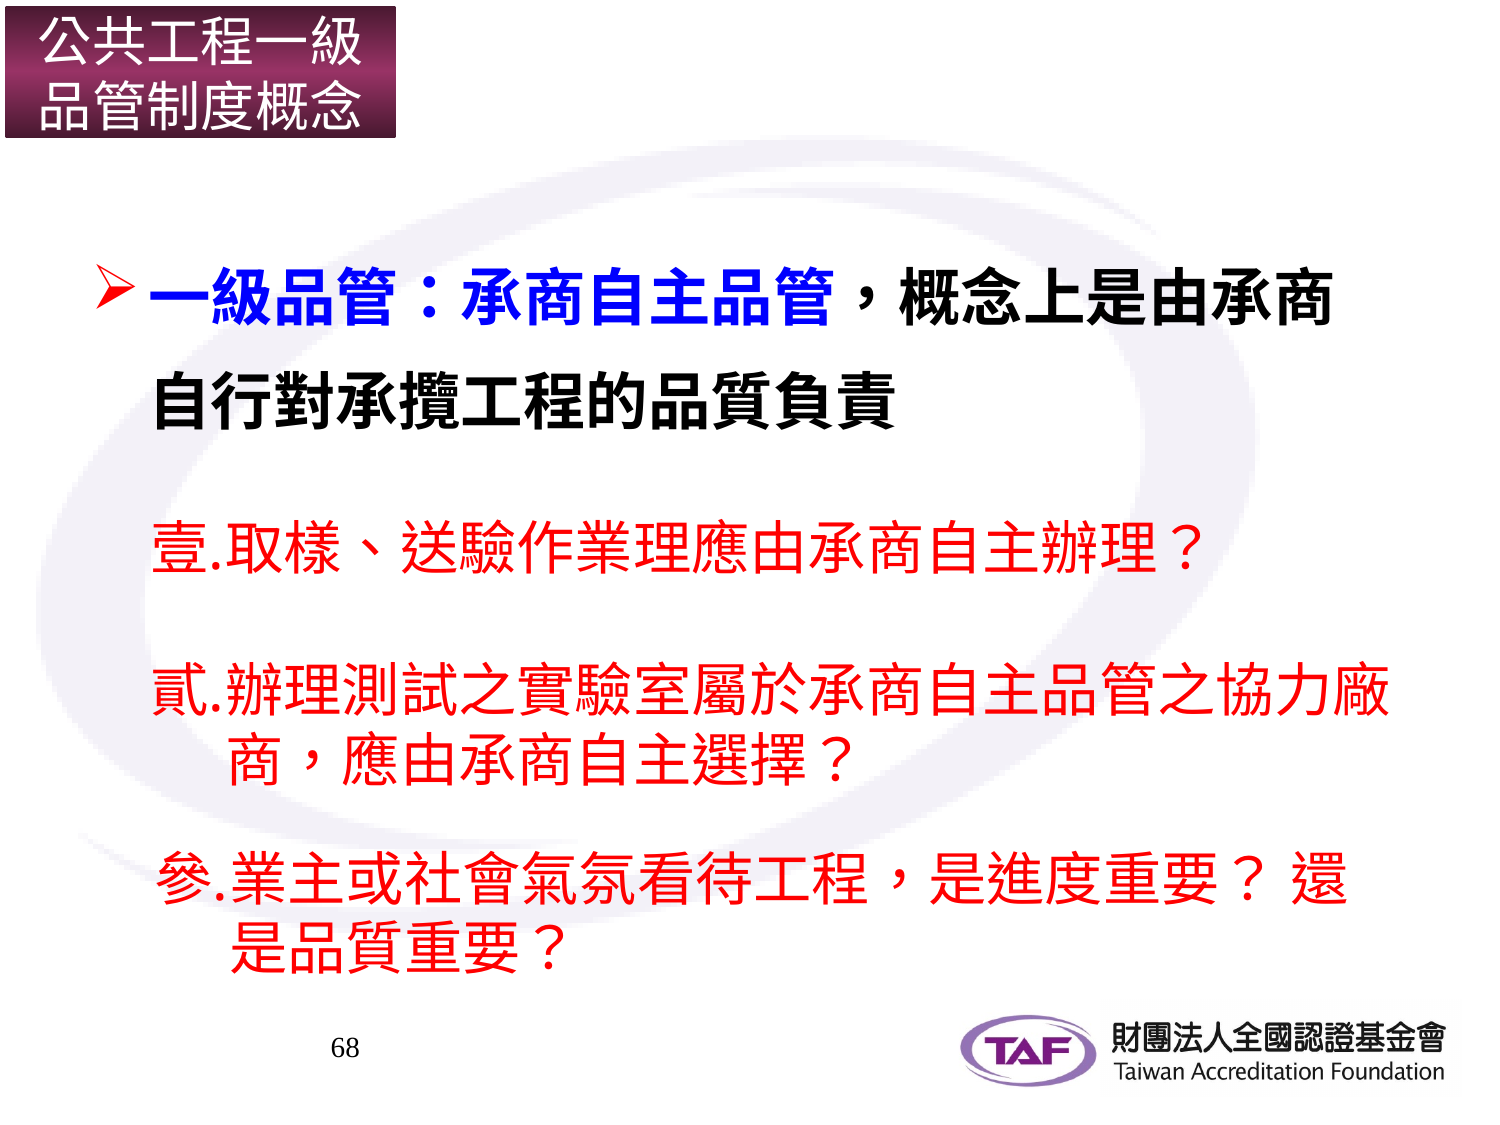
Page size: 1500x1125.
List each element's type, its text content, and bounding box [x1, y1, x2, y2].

picture [937, 999, 1462, 1097]
text_box [199, 1021, 376, 1125]
text_box 業主或社會氣氛看待工程，是進度重要？ 還是品質重要？ [139, 834, 1377, 990]
list 一級品管：承商自主品管，概念上是由承商自行對承攬工程的品質負責 [76, 220, 1412, 457]
text_box 取樣、送驗作業理應由承商自主辦理？ [135, 503, 1412, 589]
text_box 辦理測試之實驗室屬於承商自主品管之協力廠商，應由承商自主選擇？ [135, 645, 1412, 801]
title 公共工程一級 品管制度概念 [5, 6, 396, 138]
